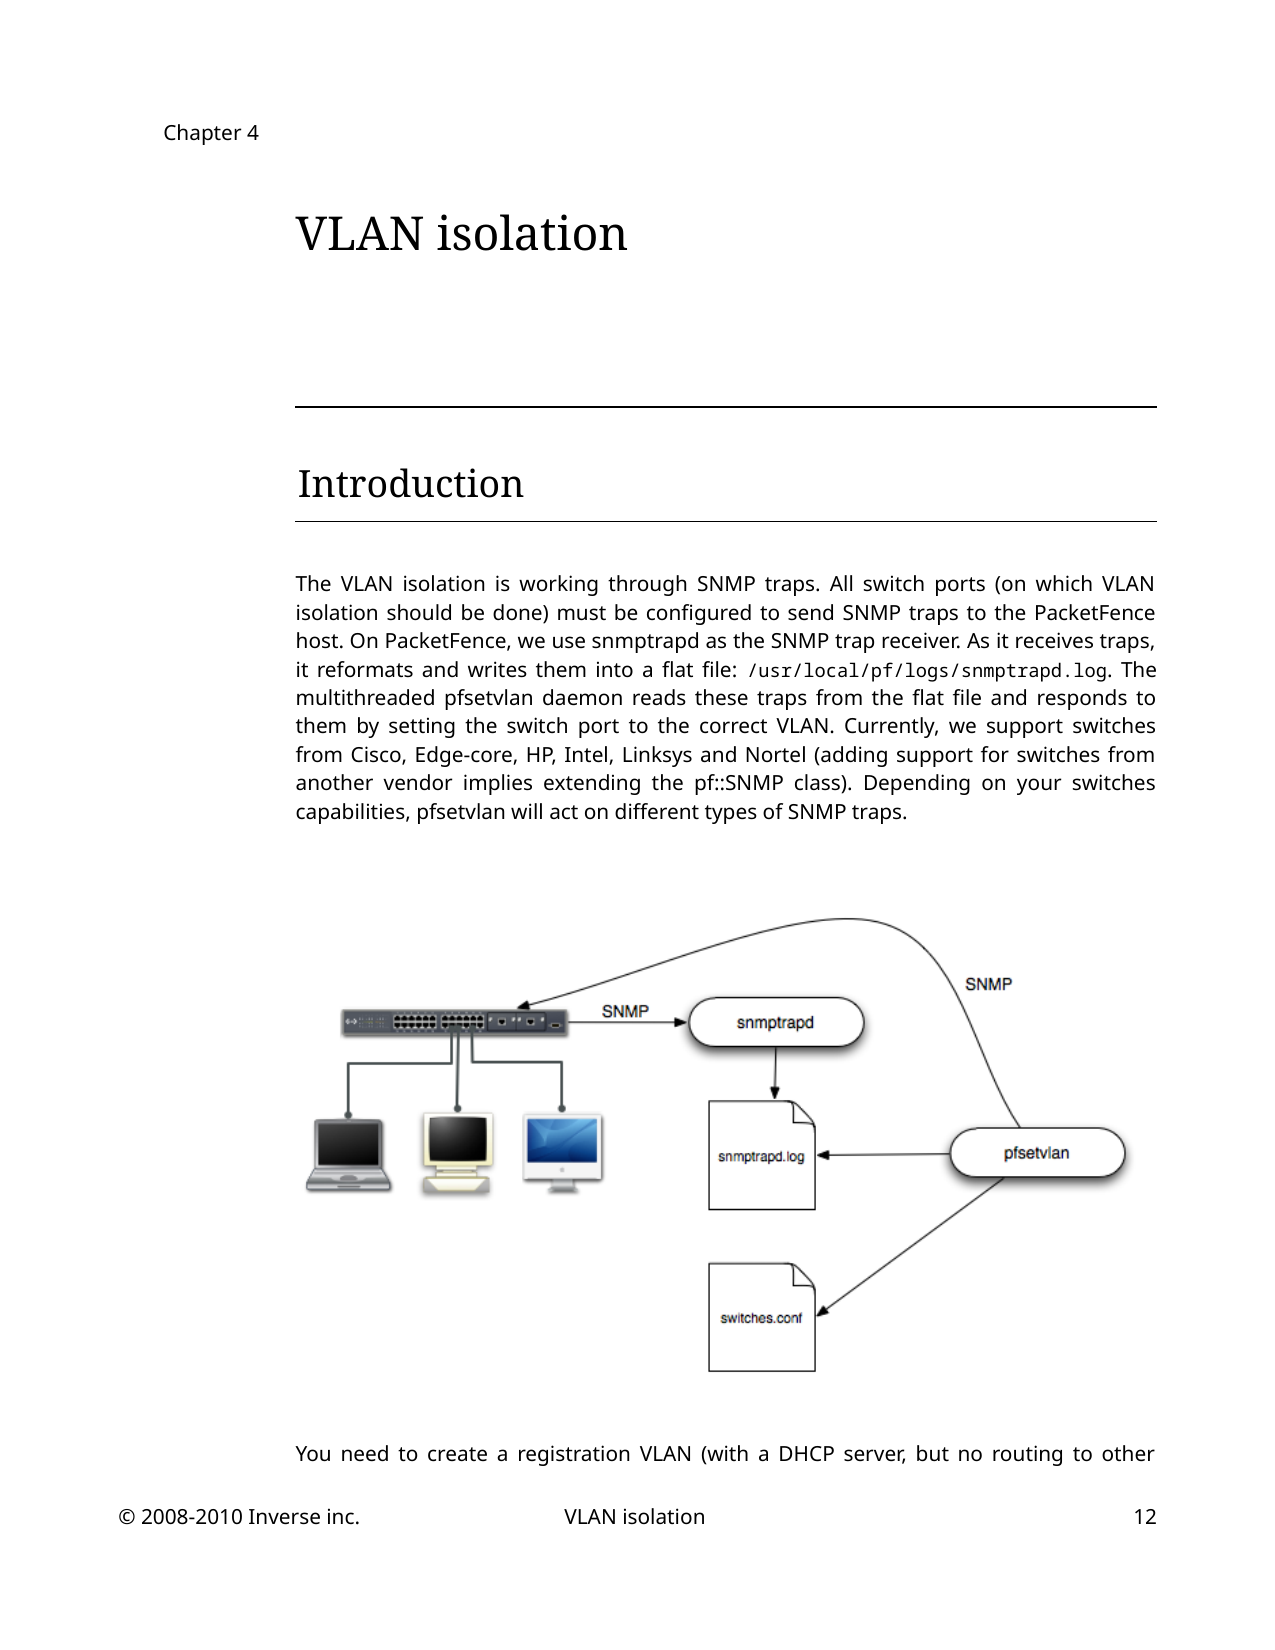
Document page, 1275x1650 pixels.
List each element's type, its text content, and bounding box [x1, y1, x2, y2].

picture [290, 902, 1153, 1387]
subtitle VLAN isolation [295, 201, 1157, 406]
subtitle Introduction [295, 458, 1157, 521]
text You need to create a registration VLAN (with a DHCP server, but no routing to other [295, 1439, 1157, 1467]
text The VLAN isolation is working through SNMP traps. All switch ports (on which VLAN isolation should be done) must be configured to send SNMP traps to the PacketFence host. On PacketFence, we use snmptrapd as the SNMP trap receiver. As it receives traps, it reformats and writes them into a flat file: /usr/local/pf/logs/snmptrapd.log. The multithreaded pfsetvlan daemon reads these traps from the flat file and responds to them by setting the switch port to the correct VLAN. Currently, we support switches from Cisco, Edge-core, HP, Intel, Linksys and Nortel (adding support for switches from another vendor implies extending the pf::SNMP class). Depending on your switches capabilities, pfsetvlan will act on different types of SNMP traps. [295, 569, 1157, 825]
